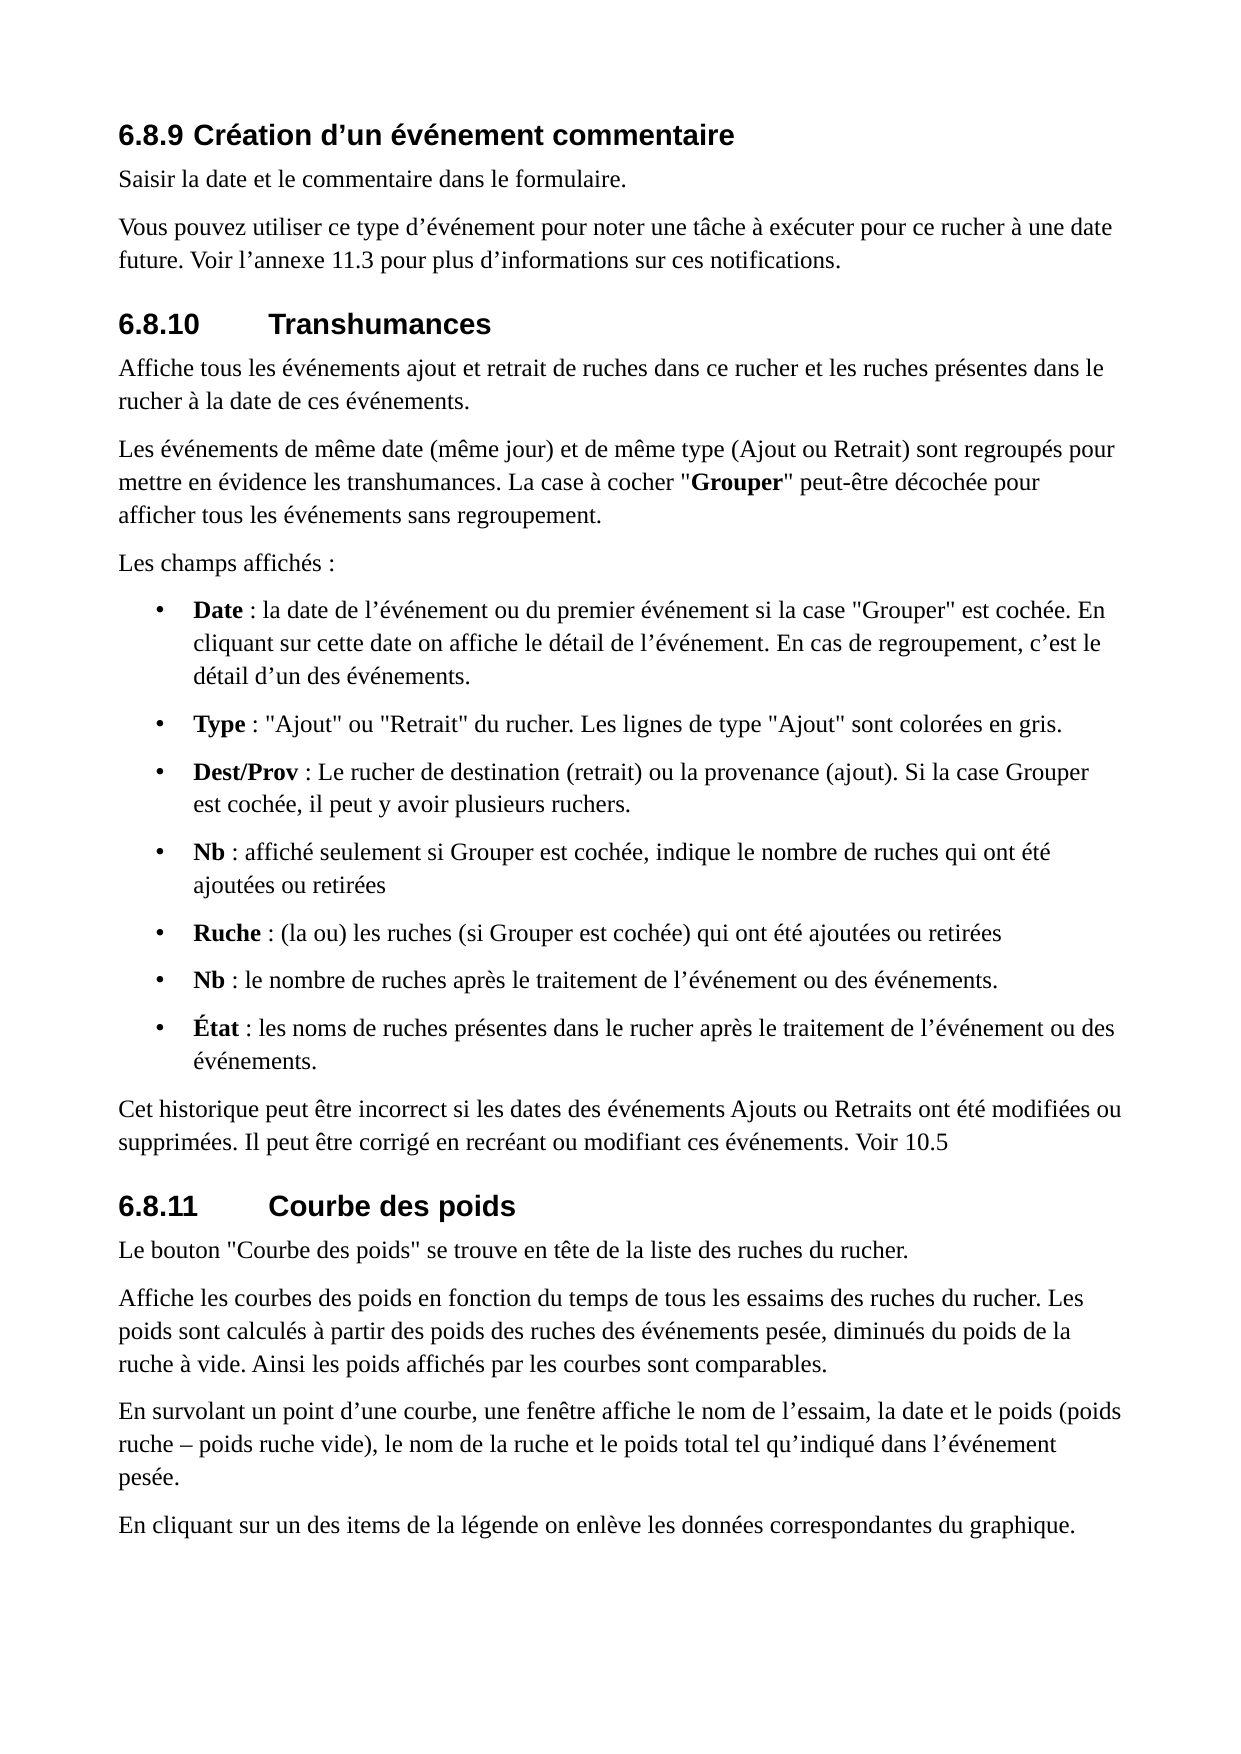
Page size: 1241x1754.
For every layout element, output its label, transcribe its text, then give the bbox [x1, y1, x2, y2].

text Cet historique peut être incorrect si les dates des événements Ajouts ou Retraits ont été modifiées ou supprimées. Il peut être corrigé en recréant ou modifiant ces événements. Voir 10.5 [118, 1094, 1122, 1155]
text En survolant un point d’une courbe, une fenêtre affiche le nom de l’essaim, la date et le poids (poids ruche – poids ruche vide), le nom de la ruche et le poids total tel qu’indiqué dans l’événement pesée. [118, 1396, 1122, 1491]
list Nb : affiché seulement si Grouper est cochée, indique le nombre de ruches qui ont été ajoutées ou retirées [156, 837, 1122, 899]
text Les événements de même date (même jour) et de même type (Ajout ou Retrait) sont regroupés pour mettre en évidence les transhumances. La case à cocher "Grouper" peut-être décochée pour afficher tous les événements sans regroupement. [118, 434, 1122, 529]
text En cliquant sur un des items de la légende on enlève les données correspondantes du graphique. [118, 1510, 1122, 1539]
subtitle Transhumances [118, 307, 1122, 341]
list Ruche : (la ou) les ruches (si Grouper est cochée) qui ont été ajoutées ou retirées [156, 918, 1122, 947]
text Affiche tous les événements ajout et retrait de ruches dans ce rucher et les ruches présentes dans le rucher à la date de ces événements. [118, 353, 1122, 415]
list Date : la date de l’événement ou du premier événement si la case "Grouper" est cochée. En cliquant sur cette date on affiche le détail de l’événement. En cas de regroupement, c’est le détail d’un des événements. [156, 595, 1122, 690]
subtitle Création d’un événement commentaire [118, 118, 1122, 152]
subtitle Courbe des poids [118, 1189, 1122, 1223]
list Nb : le nombre de ruches après le traitement de l’événement ou des événements. [156, 965, 1122, 994]
list Dest/Prov : Le rucher de destination (retrait) ou la provenance (ajout). Si la case Grouper est cochée, il peut y avoir plusieurs ruchers. [156, 757, 1122, 818]
text Le bouton "Courbe des poids" se trouve en tête de la liste des ruches du rucher. [118, 1235, 1122, 1264]
text Les champs affichés : [118, 548, 1122, 576]
text Vous pouvez utiliser ce type d’événement pour noter une tâche à exécuter pour ce rucher à une date future. Voir l’annexe 11.3 pour plus d’informations sur ces notifications. [118, 212, 1122, 274]
text Affiche les courbes des poids en fonction du temps de tous les essaims des ruches du rucher. Les poids sont calculés à partir des poids des ruches des événements pesée, diminués du poids de la ruche à vide. Ainsi les poids affichés par les courbes sont comparables. [118, 1283, 1122, 1377]
text Saisir la date et le commentaire dans le formulaire. [118, 164, 1122, 193]
list Type : "Ajout" ou "Retrait" du rucher. Les lignes de type "Ajout" sont colorées en gris. [156, 709, 1122, 738]
list État : les noms de ruches présentes dans le rucher après le traitement de l’événement ou des événements. [156, 1013, 1122, 1075]
